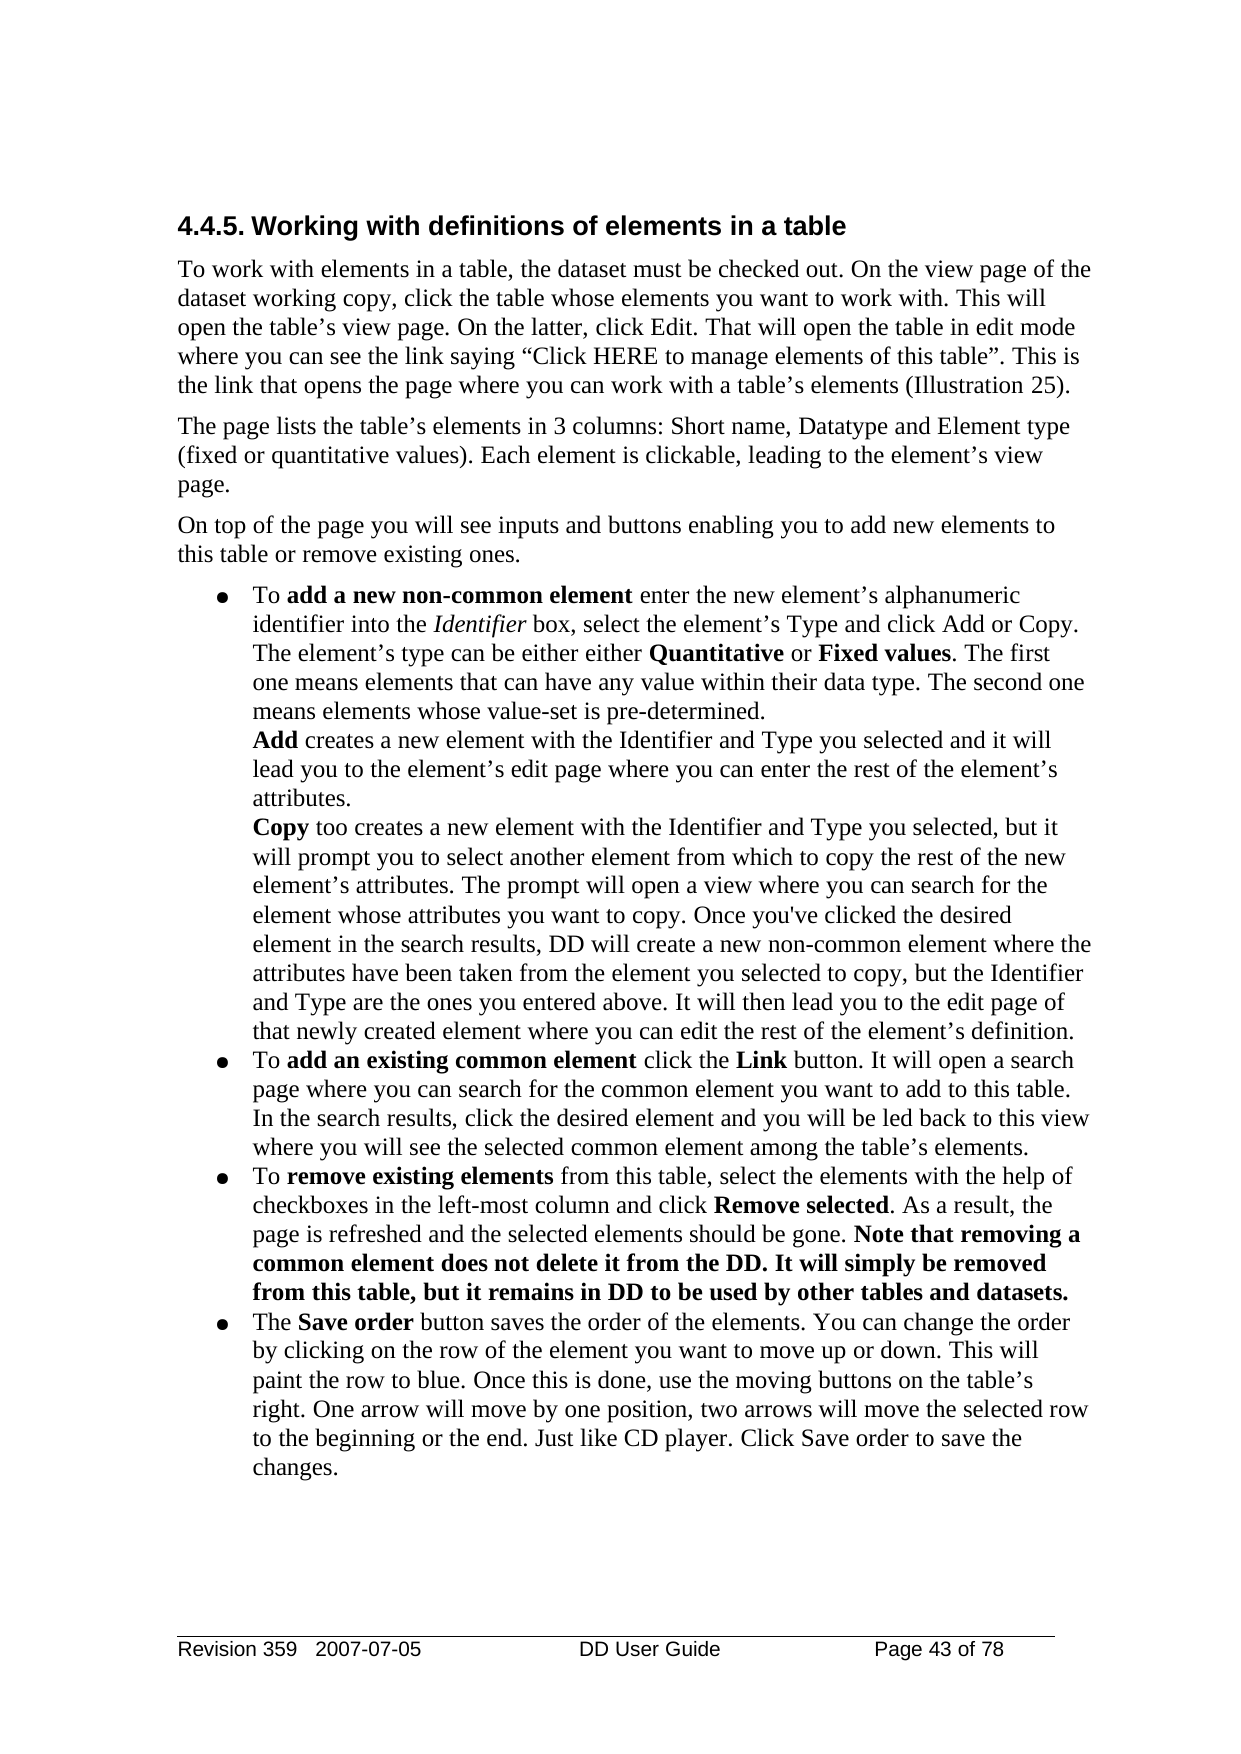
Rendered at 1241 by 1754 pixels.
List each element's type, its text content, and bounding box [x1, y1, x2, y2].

text To work with elements in a table, the dataset must be checked out. On the view page of the dataset working copy, click the table whose elements you want to work with. This will open the table’s view page. On the latter, click Edit. That will open the table in edit mode where you can see the link saying “Click HERE to manage elements of this table”. This is the link that opens the page where you can work with a table’s elements (Illustration 25). [177, 254, 1092, 399]
list To add a new non-common element enter the new element’s alphanumeric identifier into the Identifier box, select the element’s Type and click Add or Copy. The element’s type can be either either Quantitative or Fixed values. The first one means elements that can have any value within their data type. The second one means elements whose value-set is pre-determined. Add creates a new element with the Identifier and Type you selected and it will lead you to the element’s edit page where you can enter the rest of the element’s attributes. Copy too creates a new element with the Identifier and Type you selected, but it will prompt you to select another element from which to copy the rest of the new element’s attributes. The prompt will open a view where you can search for the element whose attributes you want to copy. Once you've clicked the desired element in the search results, DD will create a new non-common element where the attributes have been taken from the element you selected to copy, but the Identifier and Type are the ones you entered above. It will then lead you to the edit page of that newly created element where you can edit the rest of the element’s definition. [215, 580, 1092, 1045]
list To remove existing elements from this table, select the elements with the help of checkboxes in the left-most column and click Remove selected. As a result, the page is refreshed and the selected elements should be gone. Note that removing a common element does not delete it from the DD. It will simply be removed from this table, but it remains in DD to be used by other tables and datasets. [215, 1161, 1092, 1306]
text The page lists the table’s elements in 3 columns: Short name, Datatype and Element type (fixed or quantitative values). Each element is clickable, leading to the element’s view page. [177, 411, 1092, 498]
text On top of the page you will see inputs and buttons enabling you to add new elements to this table or remove existing ones. [177, 510, 1092, 568]
list To add an existing common element click the Link button. It will open a search page where you can search for the common element you want to add to this table. In the search results, click the desired element and you will be led back to this view where you will see the selected common element among the table’s elements. [215, 1045, 1092, 1161]
list The Save order button saves the order of the elements. You can change the order by clicking on the row of the element you want to move up or down. This will paint the row to blue. Once this is done, use the moving buttons on the table’s right. One arrow will move by one position, two arrows will move the selected row to the beginning or the end. Just like CD player. Click Save order to save the changes. [215, 1306, 1092, 1481]
subtitle Working with definitions of elements in a table [177, 210, 1092, 241]
